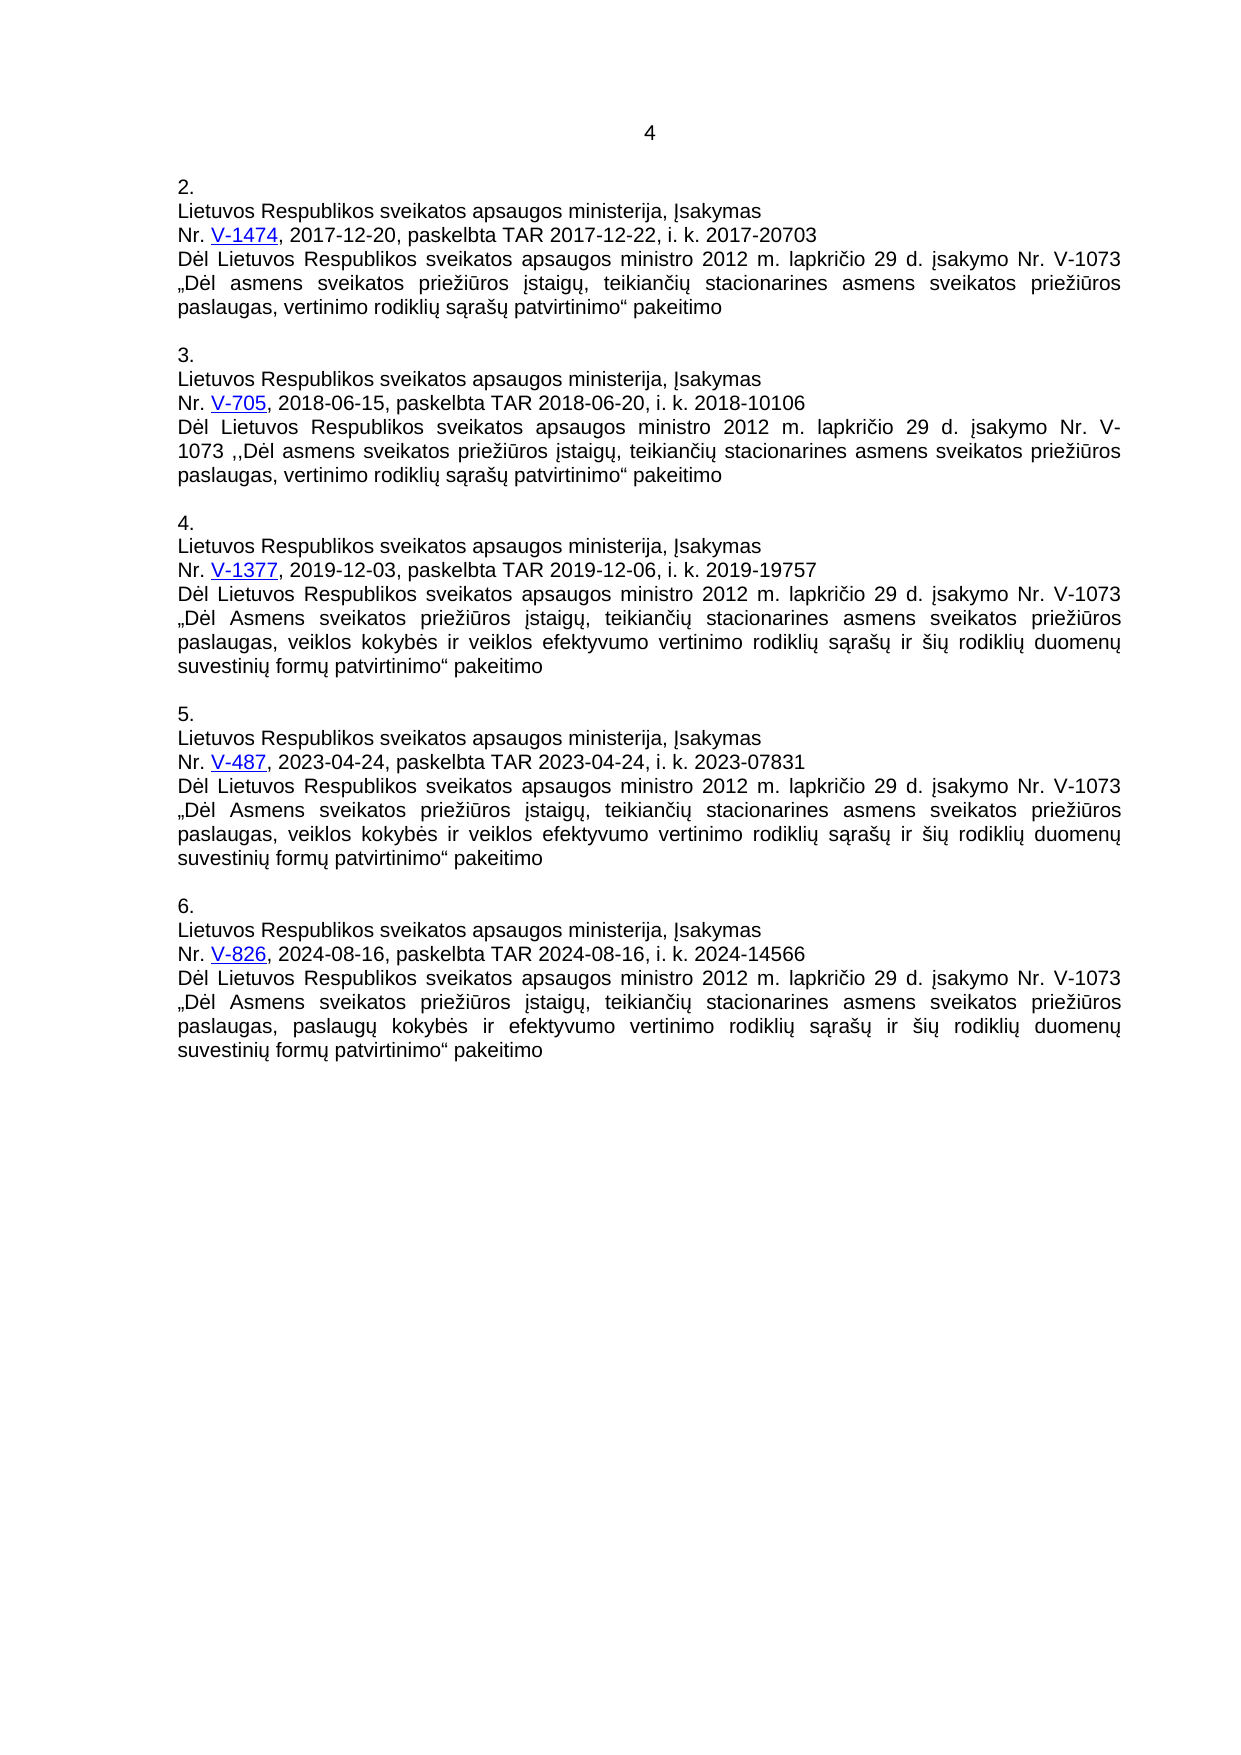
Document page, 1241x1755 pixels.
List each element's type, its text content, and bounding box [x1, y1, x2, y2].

text 6. [177, 894, 1122, 918]
text Dėl Lietuvos Respublikos sveikatos apsaugos ministro 2012 m. lapkričio 29 d. įsakymo Nr. V-1073 „Dėl asmens sveikatos priežiūros įstaigų, teikiančių stacionarines asmens sveikatos priežiūros paslaugas, vertinimo rodiklių sąrašų patvirtinimo“ pakeitimo [177, 247, 1122, 319]
text Lietuvos Respublikos sveikatos apsaugos ministerija, Įsakymas [177, 534, 1122, 558]
text Dėl Lietuvos Respublikos sveikatos apsaugos ministro 2012 m. lapkričio 29 d. įsakymo Nr. V-1073 „Dėl Asmens sveikatos priežiūros įstaigų, teikiančių stacionarines asmens sveikatos priežiūros paslaugas, paslaugų kokybės ir efektyvumo vertinimo rodiklių sąrašų ir šių rodiklių duomenų suvestinių formų patvirtinimo“ pakeitimo [177, 966, 1122, 1061]
text Nr. V-1474, 2017-12-20, paskelbta TAR 2017-12-22, i. k. 2017-20703 [177, 223, 1122, 247]
text Lietuvos Respublikos sveikatos apsaugos ministerija, Įsakymas [177, 918, 1122, 942]
text Nr. V-705, 2018-06-15, paskelbta TAR 2018-06-20, i. k. 2018-10106 [177, 391, 1122, 414]
text 2. [177, 175, 1122, 199]
text Lietuvos Respublikos sveikatos apsaugos ministerija, Įsakymas [177, 367, 1122, 391]
text Dėl Lietuvos Respublikos sveikatos apsaugos ministro 2012 m. lapkričio 29 d. įsakymo Nr. V-1073 ,,Dėl asmens sveikatos priežiūros įstaigų, teikiančių stacionarines asmens sveikatos priežiūros paslaugas, vertinimo rodiklių sąrašų patvirtinimo“ pakeitimo [177, 414, 1122, 486]
text 5. [177, 702, 1122, 726]
text Nr. V-826, 2024-08-16, paskelbta TAR 2024-08-16, i. k. 2024-14566 [177, 942, 1122, 966]
text Nr. V-1377, 2019-12-03, paskelbta TAR 2019-12-06, i. k. 2019-19757 [177, 558, 1122, 582]
text Dėl Lietuvos Respublikos sveikatos apsaugos ministro 2012 m. lapkričio 29 d. įsakymo Nr. V-1073 „Dėl Asmens sveikatos priežiūros įstaigų, teikiančių stacionarines asmens sveikatos priežiūros paslaugas, veiklos kokybės ir veiklos efektyvumo vertinimo rodiklių sąrašų ir šių rodiklių duomenų suvestinių formų patvirtinimo“ pakeitimo [177, 774, 1122, 870]
text 4. [177, 510, 1122, 534]
text Dėl Lietuvos Respublikos sveikatos apsaugos ministro 2012 m. lapkričio 29 d. įsakymo Nr. V-1073 „Dėl Asmens sveikatos priežiūros įstaigų, teikiančių stacionarines asmens sveikatos priežiūros paslaugas, veiklos kokybės ir veiklos efektyvumo vertinimo rodiklių sąrašų ir šių rodiklių duomenų suvestinių formų patvirtinimo“ pakeitimo [177, 582, 1122, 678]
text 3. [177, 343, 1122, 367]
text Nr. V-487, 2023-04-24, paskelbta TAR 2023-04-24, i. k. 2023-07831 [177, 750, 1122, 774]
text Lietuvos Respublikos sveikatos apsaugos ministerija, Įsakymas [177, 199, 1122, 223]
text Lietuvos Respublikos sveikatos apsaugos ministerija, Įsakymas [177, 726, 1122, 750]
